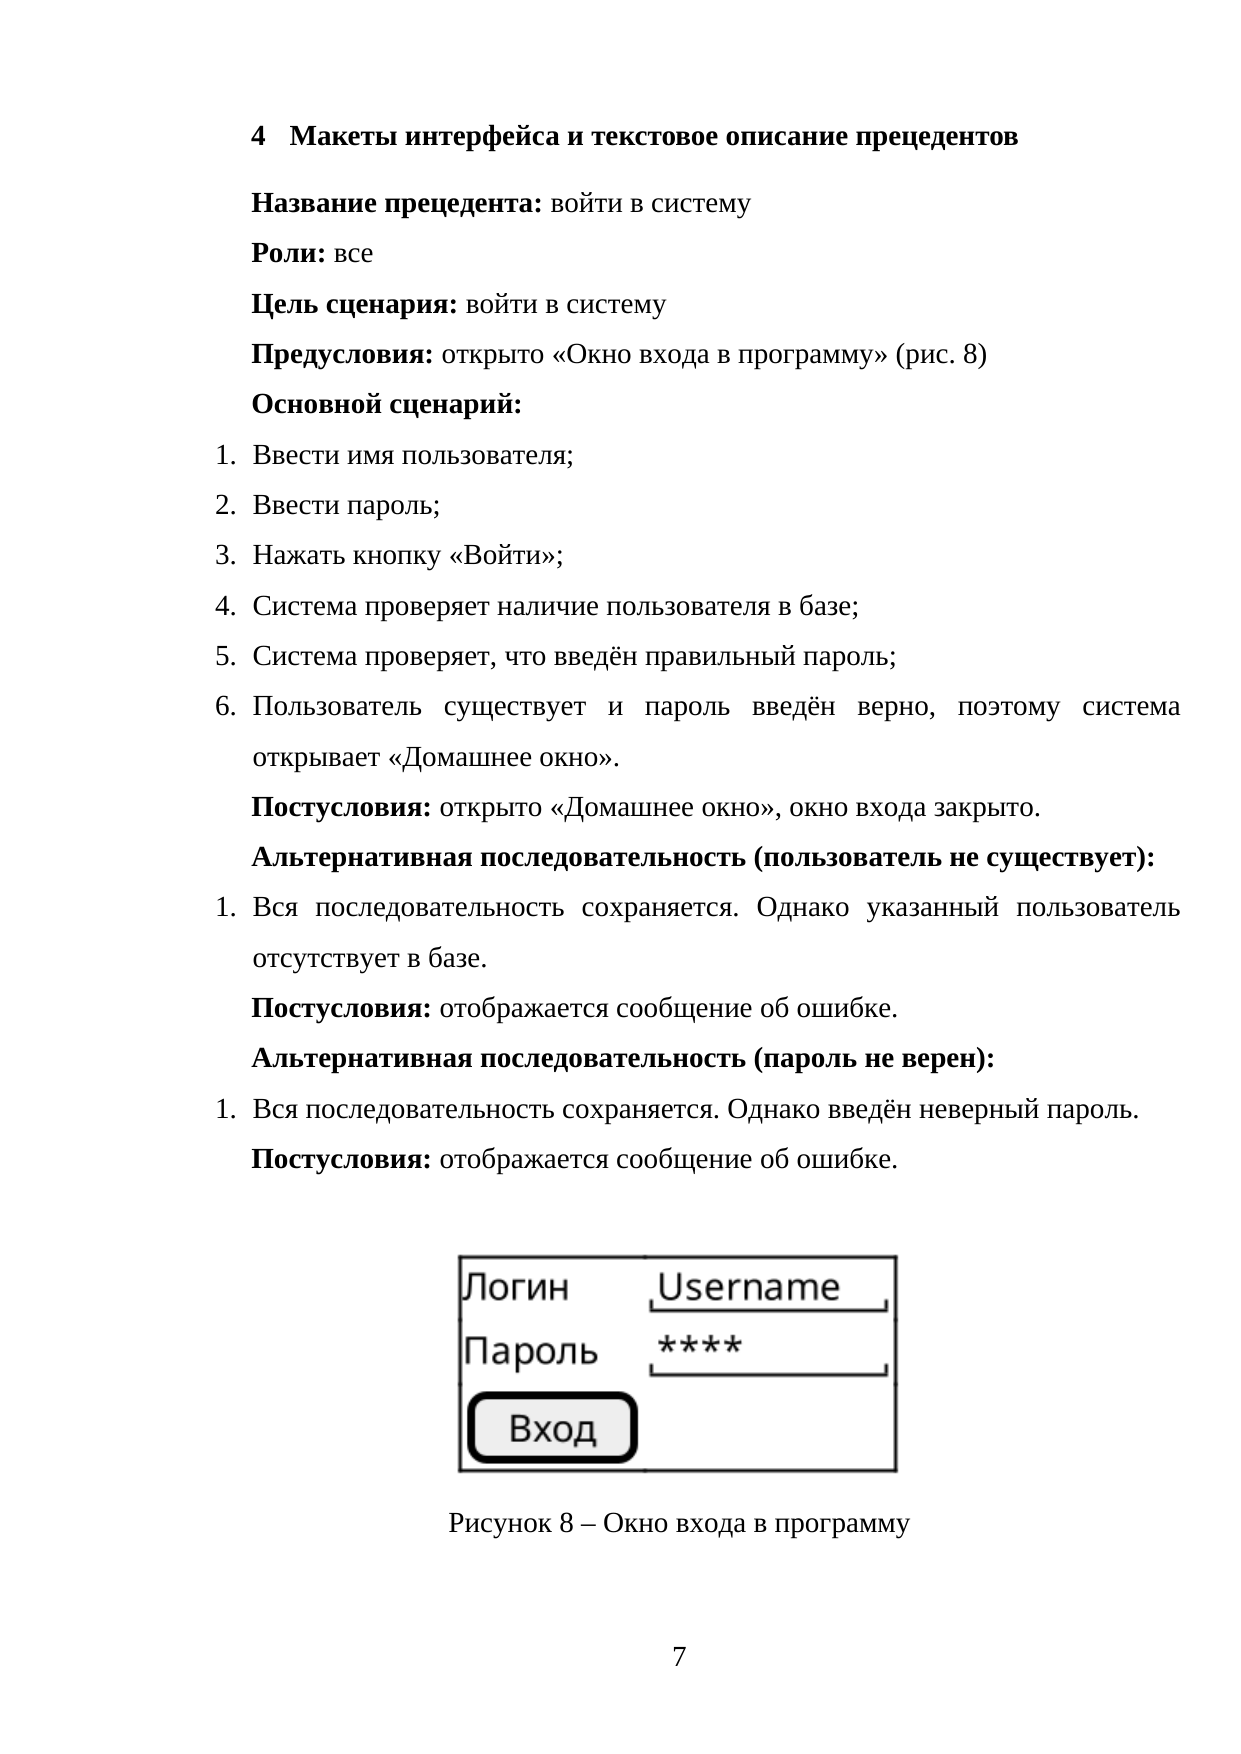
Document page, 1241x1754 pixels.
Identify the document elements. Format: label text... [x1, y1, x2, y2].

text Предусловия: открыто «Окно входа в программу» (рис. 8) [177, 336, 1181, 370]
subtitle Макеты интерфейса и текстовое описание прецедентов [251, 118, 1181, 152]
text Постусловия: отображается сообщение об ошибке. [177, 1141, 1181, 1175]
list Окно входа в программу [177, 1505, 1181, 1539]
text Основной сценарий: [177, 386, 1181, 420]
text Альтернативная последовательность (пароль не верен): [177, 1041, 1181, 1074]
list Ввести имя пользователя; [215, 437, 1181, 470]
list Вся последовательность сохраняется. Однако указанный пользователь отсутствует в базе. [215, 889, 1181, 973]
text Постусловия: открыто «Домашнее окно», окно входа закрыто. [177, 789, 1181, 822]
list Нажать кнопку «Войти»; [215, 537, 1181, 571]
text Цель сценария: войти в систему [177, 286, 1181, 319]
text Постусловия: отображается сообщение об ошибке. [177, 990, 1181, 1024]
list Система проверяет, что введён правильный пароль; [215, 638, 1181, 672]
list Система проверяет наличие пользователя в базе; [215, 588, 1181, 621]
text Название прецедента: войти в систему [177, 185, 1181, 219]
text Роли: все [177, 236, 1181, 269]
list Ввести пароль; [215, 487, 1181, 521]
list Пользователь существует и пароль введён верно, поэтому система открывает «Домашнее окно». [215, 688, 1181, 772]
text Альтернативная последовательность (пользователь не существует): [177, 839, 1181, 873]
picture [444, 1241, 914, 1489]
list Вся последовательность сохраняется. Однако введён неверный пароль. [215, 1091, 1181, 1124]
